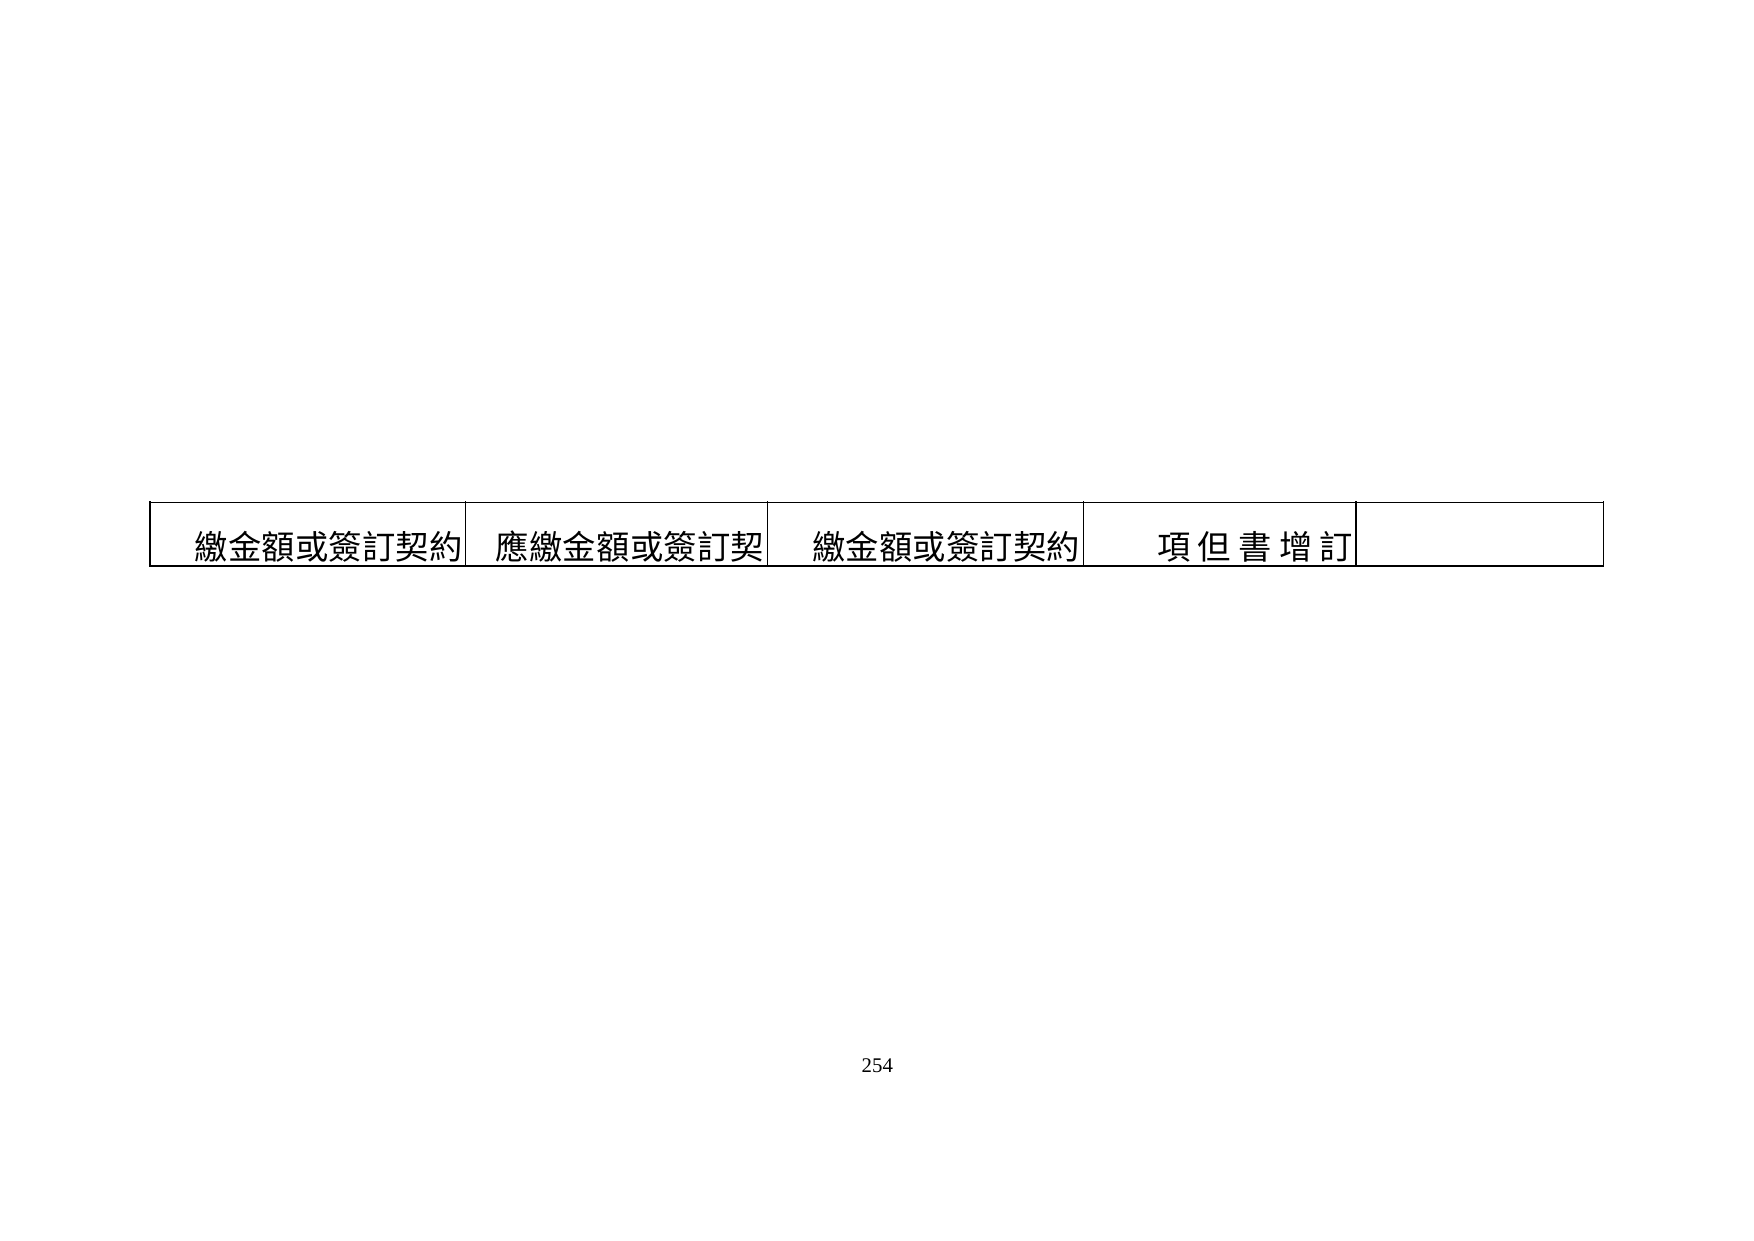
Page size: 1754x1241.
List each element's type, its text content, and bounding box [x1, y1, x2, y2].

table_cell 繳金額或簽訂契約 [151, 503, 465, 565]
table_cell 繳金額或簽訂契約 [768, 503, 1083, 565]
table_cell 應繳金額或簽訂契 [466, 503, 767, 565]
table_cell 項但書增訂 [1084, 503, 1355, 565]
table_cell [1357, 503, 1603, 565]
